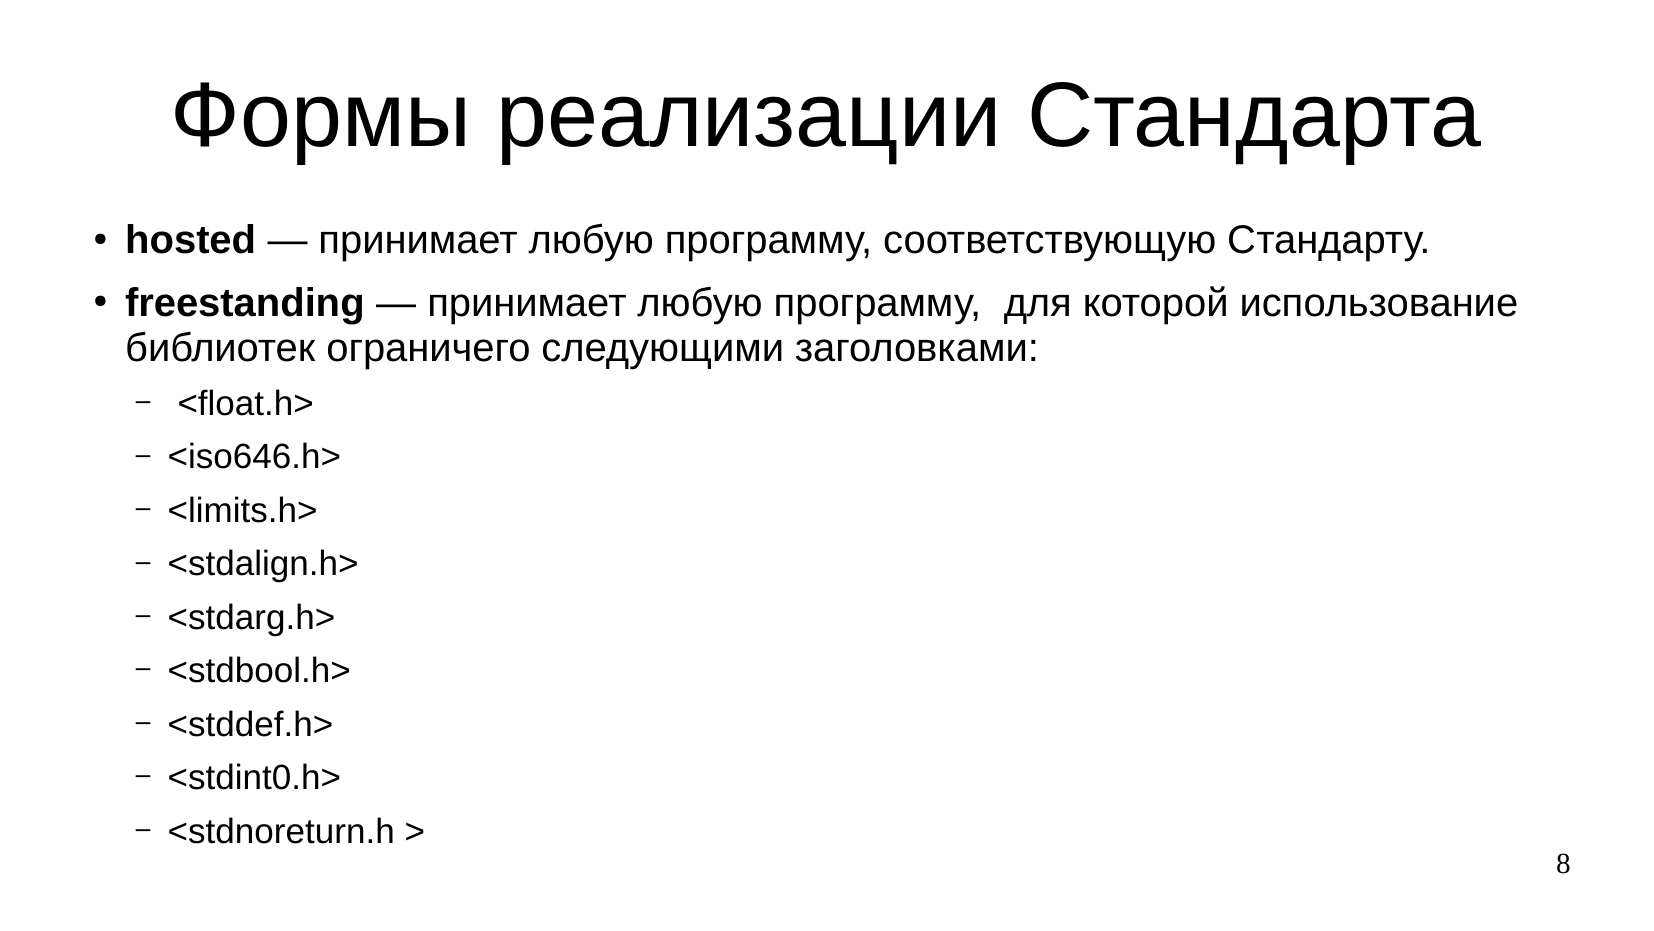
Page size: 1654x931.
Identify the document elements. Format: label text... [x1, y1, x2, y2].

title Формы реализации Стандарта [82, 37, 1571, 193]
list hosted — принимает любую программу, соответствующую Стандарту. freestanding — принимает любую программу, для которой использование библиотек ограничего следующими заголовками: <float.h> <iso646.h> <limits.h> <stdalign.h> <stdarg.h> <stdbool.h> <stddef.h> <stdint0.h> <stdnoreturn.h > [82, 217, 1571, 857]
